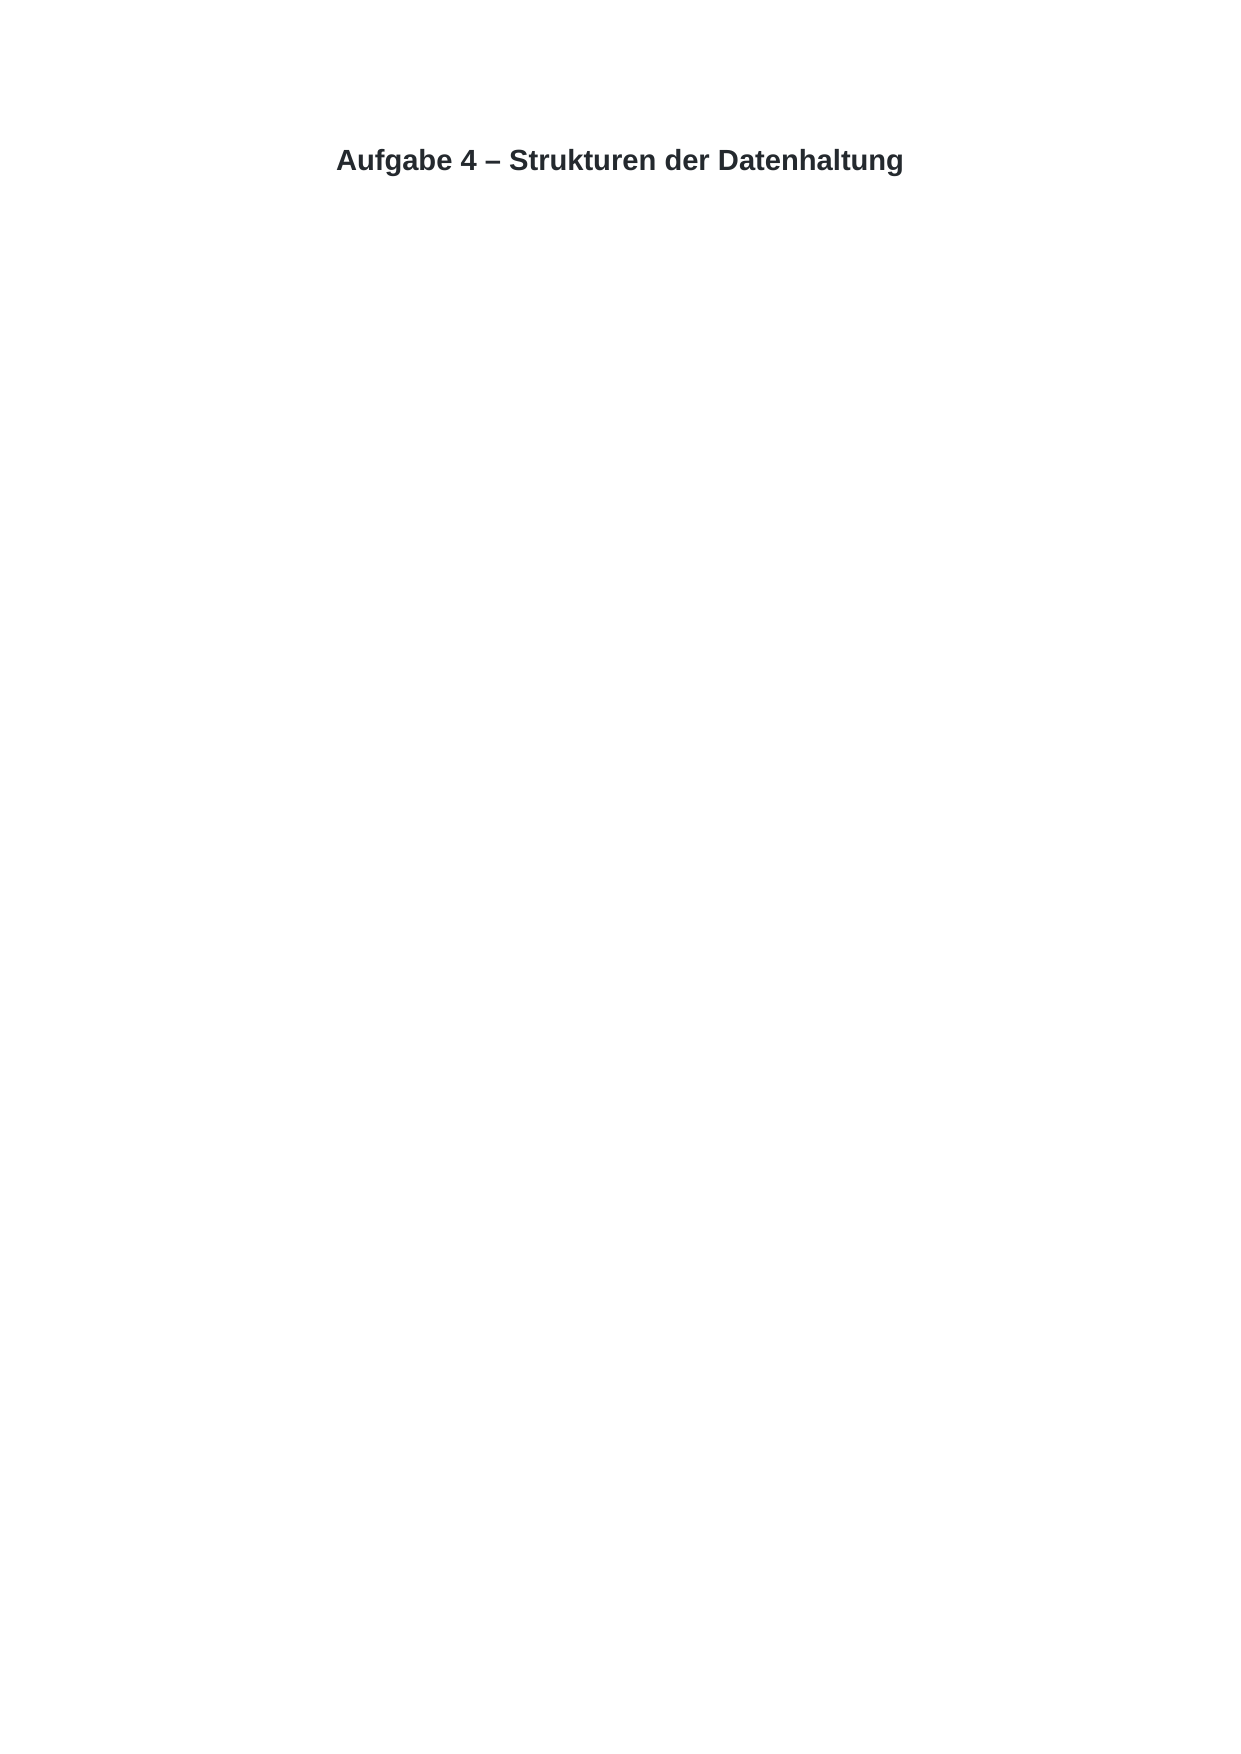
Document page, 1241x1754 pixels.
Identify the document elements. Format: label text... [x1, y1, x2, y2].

subtitle Aufgabe 4 – Strukturen der Datenhaltung [118, 143, 1122, 177]
